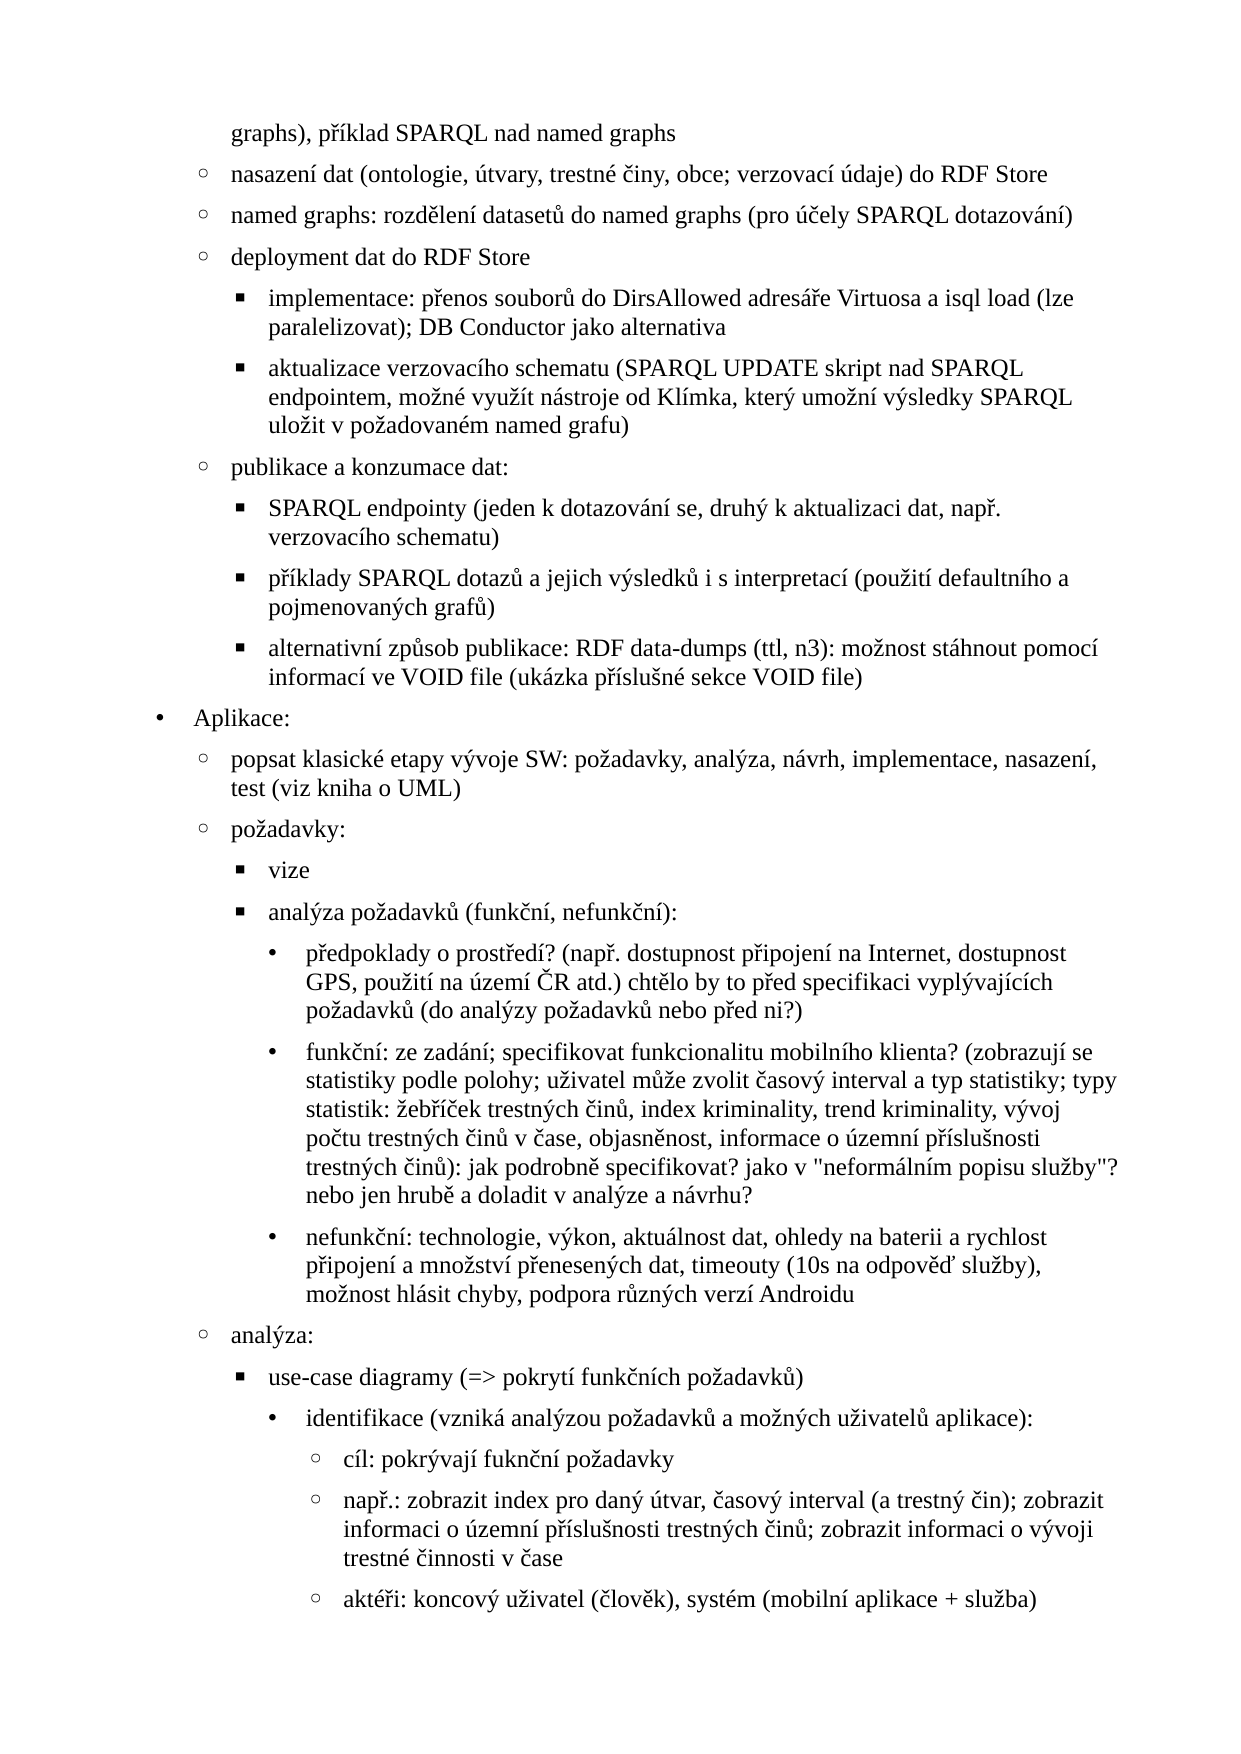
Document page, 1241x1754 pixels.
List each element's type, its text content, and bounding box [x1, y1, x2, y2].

list popsat klasické etapy vývoje SW: požadavky, analýza, návrh, implementace, nasazení, test (viz kniha o UML) [193, 744, 1122, 802]
list aktéři: koncový uživatel (člověk), systém (mobilní aplikace + služba) [306, 1584, 1122, 1613]
list nefunkční: technologie, výkon, aktuálnost dat, ohledy na baterii a rychlost připojení a množství přenesených dat, timeouty (10s na odpověď služby), možnost hlásit chyby, podpora různých verzí Androidu [268, 1222, 1122, 1308]
list funkční: ze zadání; specifikovat funkcionalitu mobilního klienta? (zobrazují se statistiky podle polohy; uživatel může zvolit časový interval a typ statistiky; typy statistik: žebříček trestných činů, index kriminality, trend kriminality, vývoj počtu trestných činů v čase, objasněnost, informace o územní příslušnosti trestných činů): jak podrobně specifikovat? jako v "neformálním popisu služby"? nebo jen hrubě a doladit v analýze a návrhu? [268, 1037, 1122, 1209]
list nasazení dat (ontologie, útvary, trestné činy, obce; verzovací údaje) do RDF Store [193, 159, 1122, 188]
list požadavky: [193, 814, 1122, 843]
list příklady SPARQL dotazů a jejich výsledků i s interpretací (použití defaultního a pojmenovaných grafů) [231, 563, 1122, 621]
list Aplikace: [156, 703, 1122, 732]
list analýza: [193, 1321, 1122, 1349]
list implementace: přenos souborů do DirsAllowed adresáře Virtuosa a isql load (lze paralelizovat); DB Conductor jako alternativa [231, 283, 1122, 341]
list alternativní způsob publikace: RDF data-dumps (ttl, n3): možnost stáhnout pomocí informací ve VOID file (ukázka příslušné sekce VOID file) [231, 633, 1122, 691]
list např.: zobrazit index pro daný útvar, časový interval (a trestný čin); zobrazit informaci o územní příslušnosti trestných činů; zobrazit informaci o vývoji trestné činnosti v čase [306, 1486, 1122, 1572]
list graphs), příklad SPARQL nad named graphs [193, 118, 1122, 147]
list aktualizace verzovacího schematu (SPARQL UPDATE skript nad SPARQL endpointem, možné využít nástroje od Klímka, který umožní výsledky SPARQL uložit v požadovaném named grafu) [231, 353, 1122, 439]
list deployment dat do RDF Store [193, 242, 1122, 271]
list publikace a konzumace dat: [193, 452, 1122, 481]
list identifikace (vzniká analýzou požadavků a možných uživatelů aplikace): [268, 1403, 1122, 1432]
list named graphs: rozdělení datasetů do named graphs (pro účely SPARQL dotazování) [193, 201, 1122, 229]
list use-case diagramy (=> pokrytí funkčních požadavků) [231, 1362, 1122, 1391]
list předpoklady o prostředí? (např. dostupnost připojení na Internet, dostupnost GPS, použití na území ČR atd.) chtělo by to před specifikaci vyplývajících požadavků (do analýzy požadavků nebo před ni?) [268, 938, 1122, 1024]
list cíl: pokrývají fuknční požadavky [306, 1444, 1122, 1473]
list vize [231, 856, 1122, 884]
list SPARQL endpointy (jeden k dotazování se, druhý k aktualizaci dat, např. verzovacího schematu) [231, 493, 1122, 551]
list analýza požadavků (funkční, nefunkční): [231, 897, 1122, 926]
